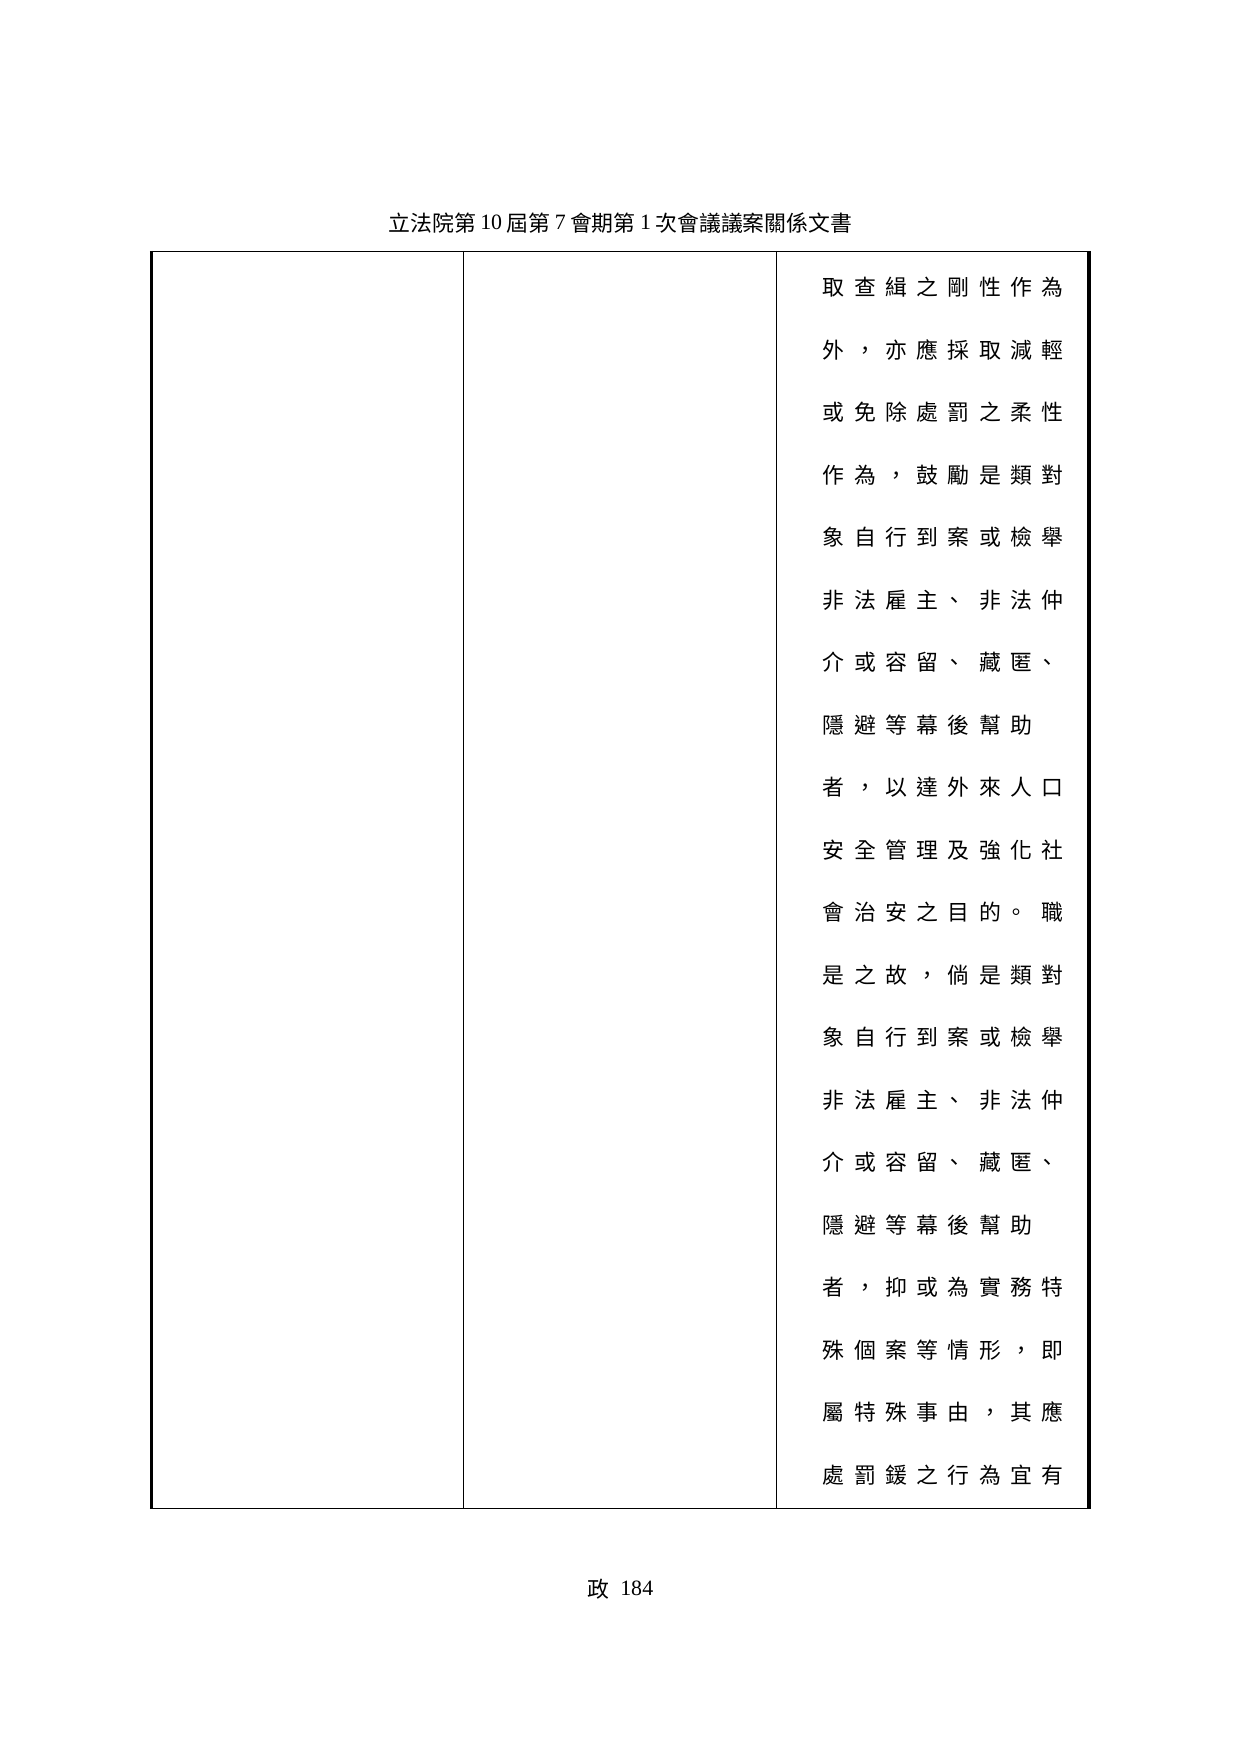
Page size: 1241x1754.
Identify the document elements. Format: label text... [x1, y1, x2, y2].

table_cell [464, 252, 776, 1508]
table_cell [153, 252, 463, 1508]
table_cell 取查緝之剛性作為外，亦應採取減輕或免除處罰之柔性作為，鼓勵是類對象自行到案或檢舉非法雇主、非法仲介或容留、藏匿、隱避等幕後幫助者，以達外來人口安全管理及強化社會治安之目的。職是之故，倘是類對象自行到案或檢舉非法雇主、非法仲介或容留、藏匿、隱避等幕後幫助者，抑或為實務特殊個案等情形，即屬特殊事由，其應處罰鍰之行為宜有 [777, 252, 1087, 1508]
